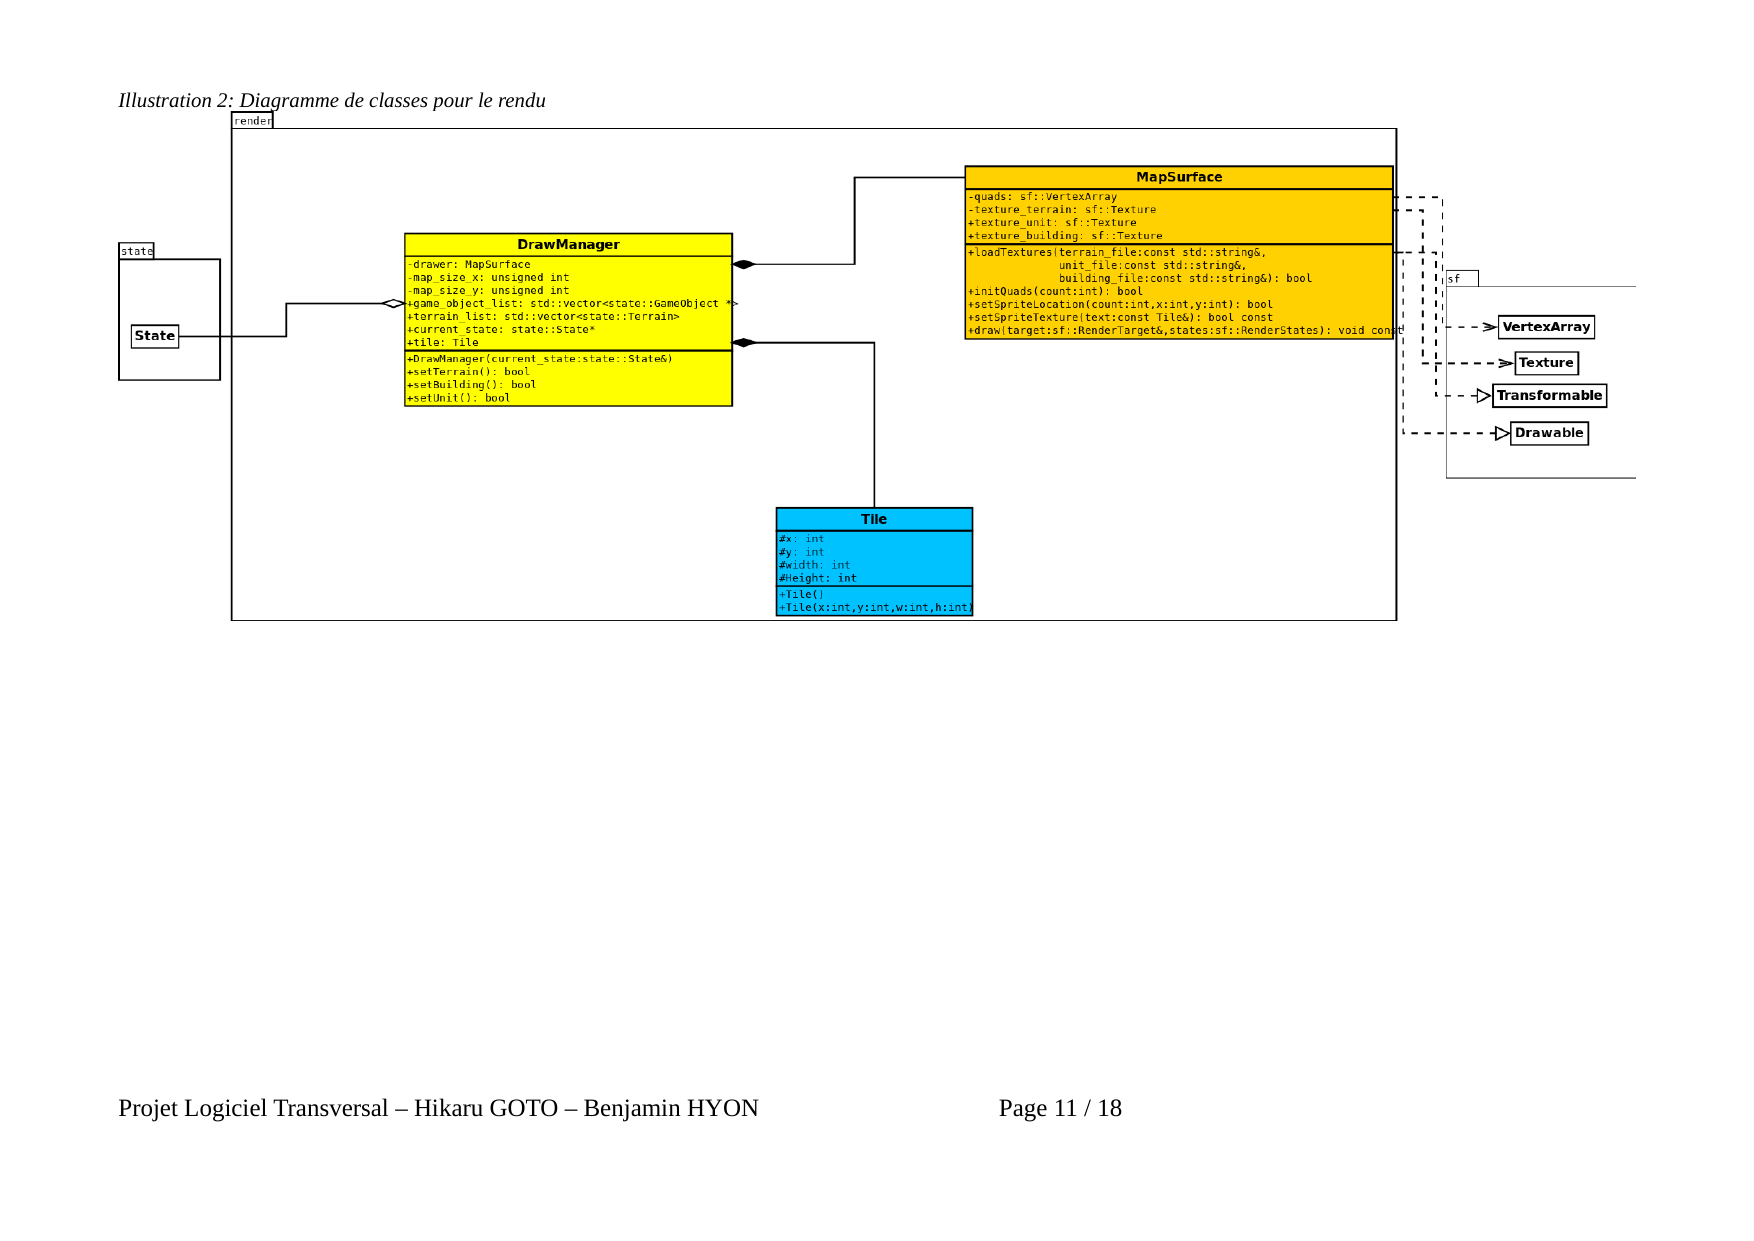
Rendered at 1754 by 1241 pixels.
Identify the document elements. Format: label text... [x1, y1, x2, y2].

picture [118, 111, 1636, 621]
text Illustration 2: Diagramme de classes pour le rendu [118, 87, 1636, 111]
